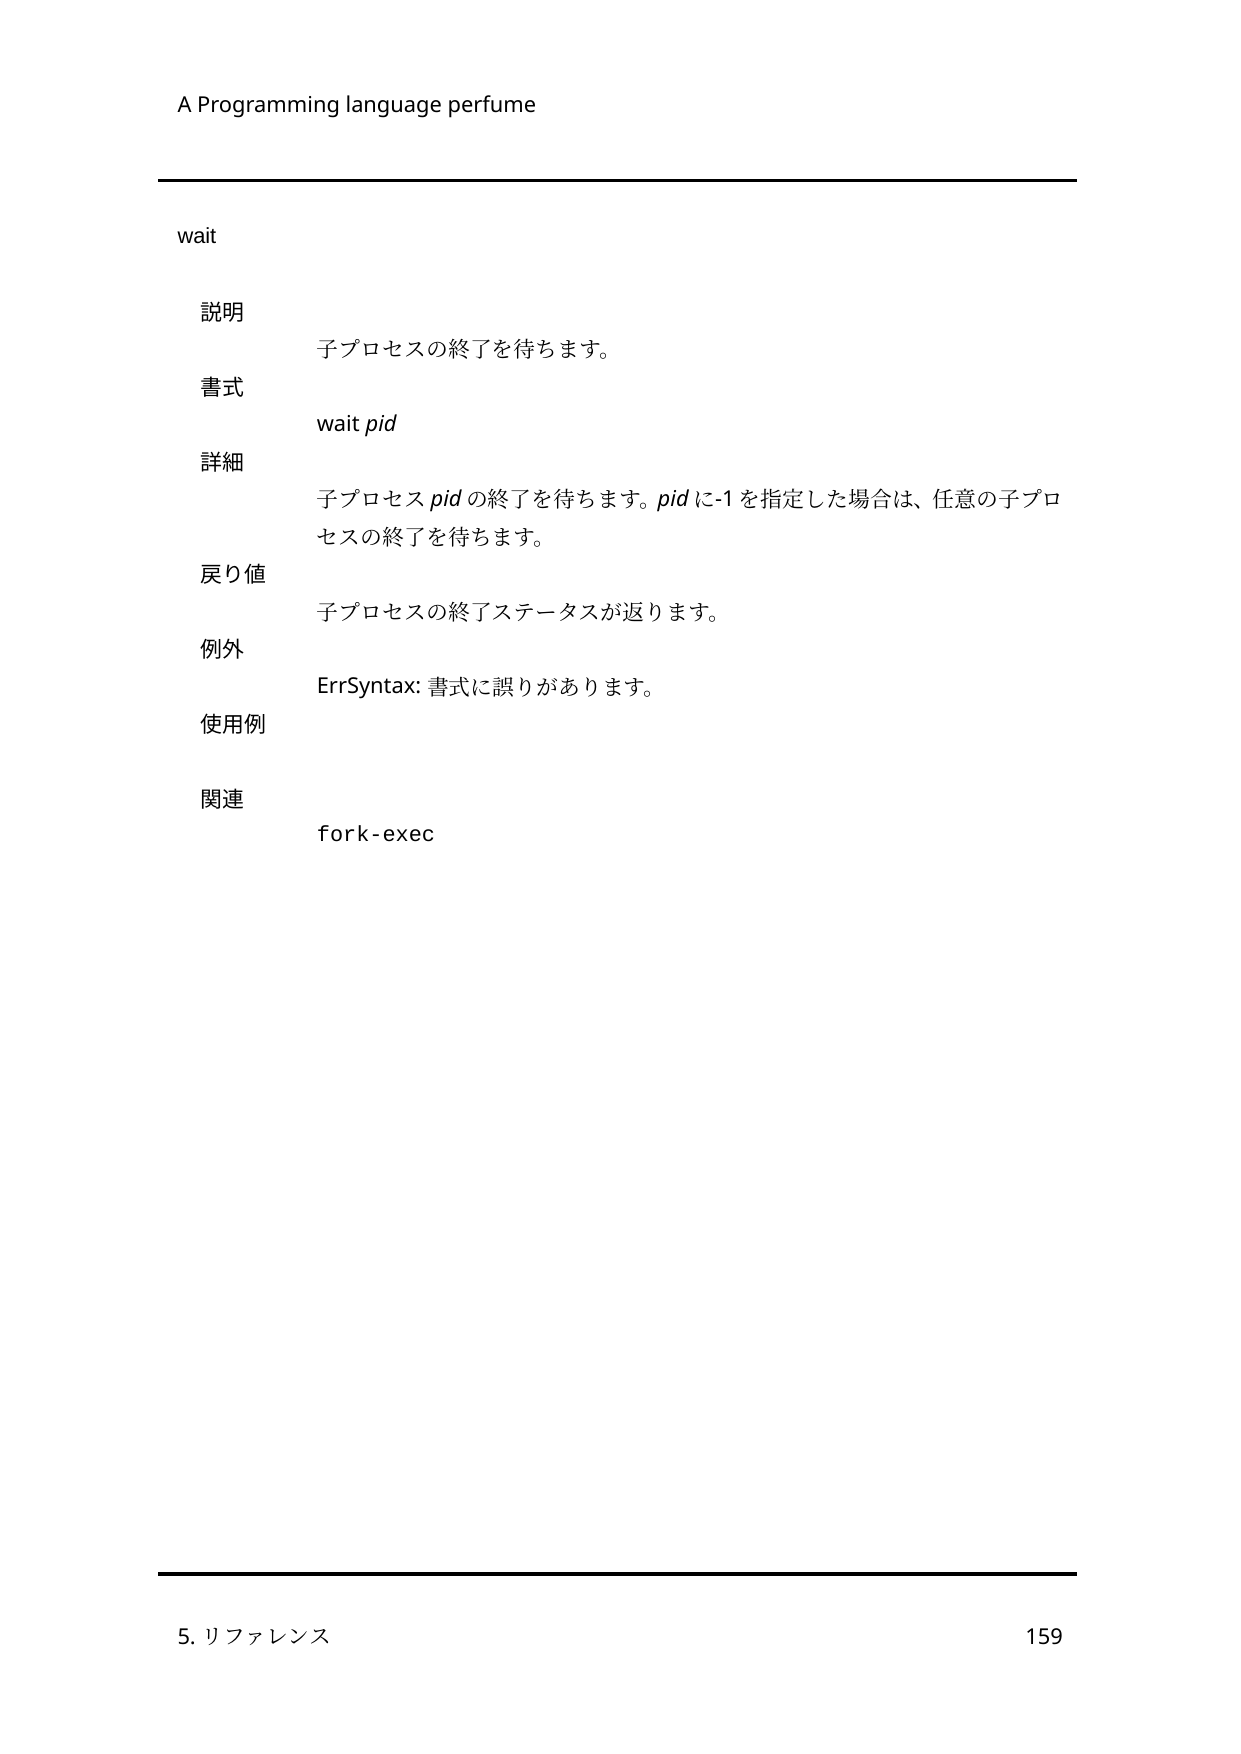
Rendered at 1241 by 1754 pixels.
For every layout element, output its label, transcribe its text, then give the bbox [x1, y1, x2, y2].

table_cell [317, 704, 1063, 779]
table_cell 子プロセスpidの終了を待ちます。pidに-1を指定した場合は、任意の子プロセスの終了を待ちます。 [317, 442, 1063, 554]
table_cell 子プロセスの終了ステータスが返ります。 [317, 554, 1063, 629]
table_header 説明 [200, 292, 317, 367]
table_cell 詳細 [200, 442, 317, 554]
table_header 子プロセスの終了を待ちます。 [317, 292, 1063, 367]
table_cell 戻り値 [200, 554, 317, 629]
table_cell wait pid [317, 367, 1063, 442]
table_cell 使用例 [200, 704, 317, 779]
table_cell 関連 [200, 779, 317, 867]
subtitle wait [177, 217, 1063, 254]
table_cell ErrSyntax: 書式に誤りがあります。 [317, 629, 1063, 704]
table_cell fork-exec [317, 779, 1063, 867]
table_cell 例外 [200, 629, 317, 704]
table_cell 書式 [200, 367, 317, 442]
